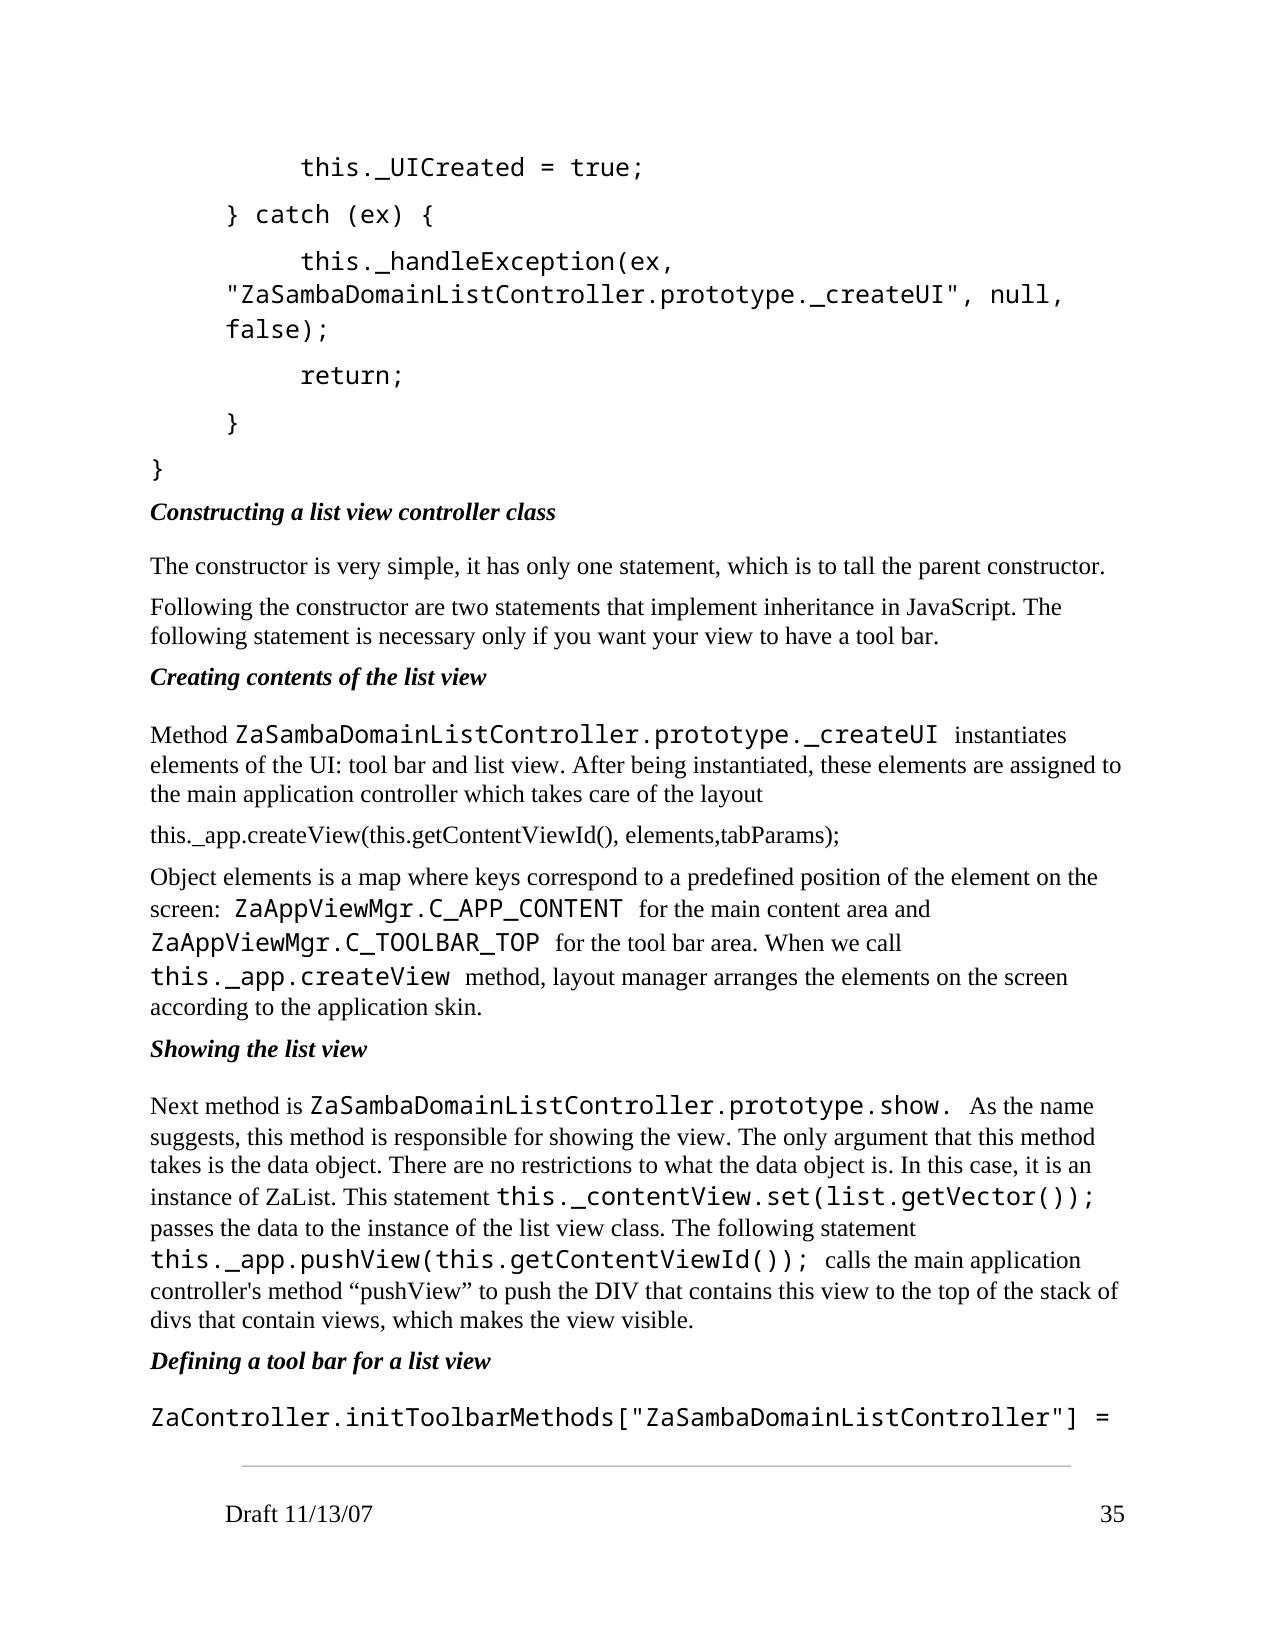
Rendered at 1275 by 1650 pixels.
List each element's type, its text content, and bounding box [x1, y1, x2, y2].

text ZaController.initToolbarMethods["ZaSambaDomainListController"] = [150, 1400, 1125, 1434]
text Object elements is a map where keys correspond to a predefined position of the element on the screen: ZaAppViewMgr.C_APP_CONTENT for the main content area and ZaAppViewMgr.C_TOOLBAR_TOP for the tool bar area. When we call this._app.createView method, layout manager arranges the elements on the screen according to the application skin. [150, 862, 1125, 1021]
text this._handleException(ex, "ZaSambaDomainListController.prototype._createUI", null, false); [225, 243, 1125, 345]
text The constructor is very simple, it has only one statement, which is to tall the parent constructor. [150, 551, 1125, 580]
text return; [225, 358, 1125, 392]
text } [150, 451, 1125, 485]
text this._UICreated = true; [225, 150, 1125, 184]
text Method ZaSambaDomainListController.prototype._createUI instantiates elements of the UI: tool bar and list view. After being instantiated, these elements are assigned to the main application controller which takes care of the layout [150, 716, 1125, 808]
text Following the constructor are two statements that implement inheritance in JavaScript. The following statement is necessary only if you want your view to have a tool bar. [150, 592, 1125, 650]
text Next method is ZaSambaDomainListController.prototype.show. As the name suggests, this method is responsible for showing the view. The only argument that this method takes is the data object. There are no restrictions to what the data object is. In this case, it is an instance of ZaList. This statement this._contentView.set(list.getVector()); passes the data to the instance of the list view class. The following statement this._app.pushView(this.getContentViewId()); calls the main application controller's method “pushView” to push the DIV that contains this view to the top of the stack of divs that contain views, which makes the view visible. [150, 1087, 1125, 1334]
subtitle Showing the list view [150, 1034, 1125, 1062]
text } catch (ex) { [225, 197, 1125, 231]
text this._app.createView(this.getContentViewId(), elements,tabParams); [150, 820, 1125, 849]
subtitle Defining a tool bar for a list view [150, 1346, 1125, 1375]
text } [225, 404, 1125, 438]
subtitle Constructing a list view controller class [150, 497, 1125, 526]
subtitle Creating contents of the list view [150, 662, 1125, 691]
